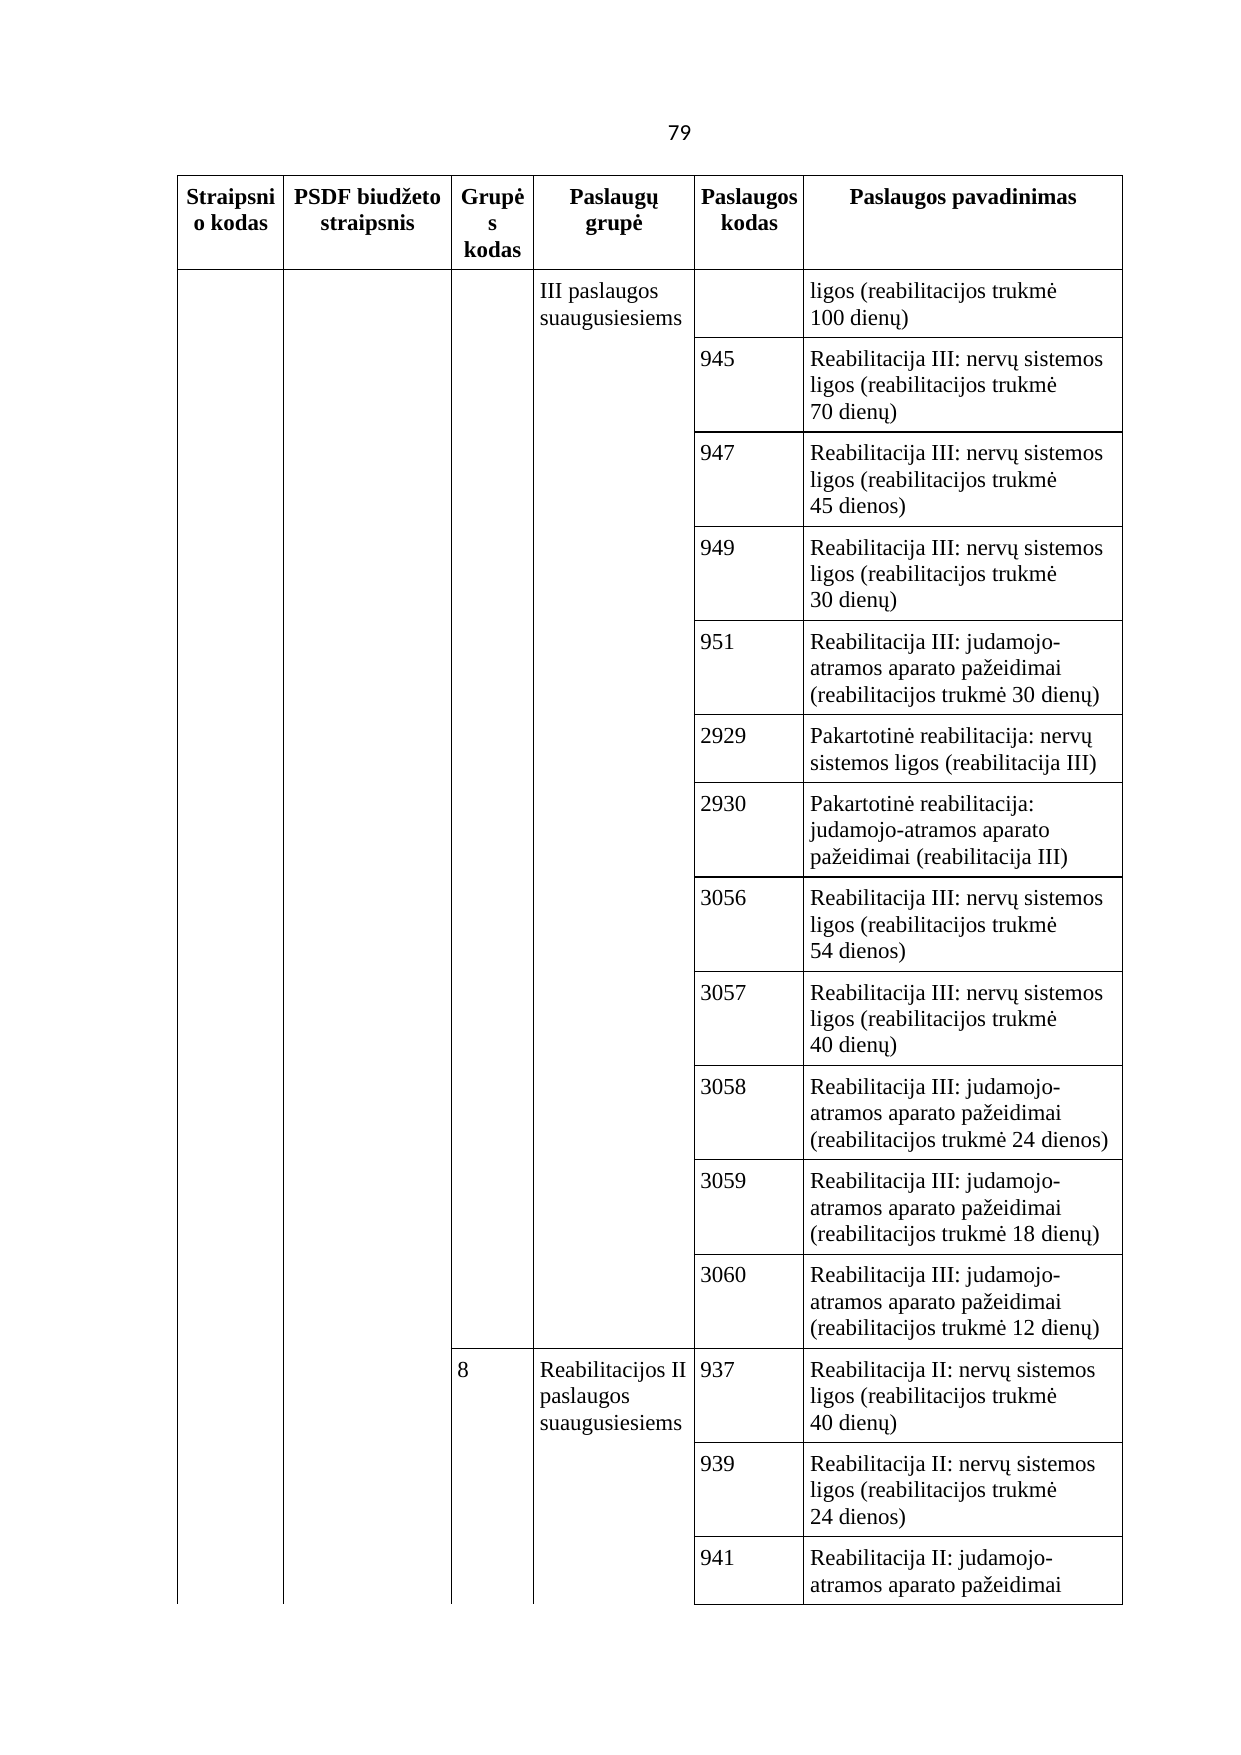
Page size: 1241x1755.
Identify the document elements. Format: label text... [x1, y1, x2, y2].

table_cell [534, 337, 694, 431]
table_cell 3059 [695, 1160, 803, 1253]
table_cell [284, 971, 451, 1065]
table_cell [284, 270, 451, 337]
table_cell [284, 1442, 451, 1536]
table_header PSDF biudžeto straipsnis [284, 176, 451, 269]
table_cell [534, 526, 694, 620]
table_cell [284, 876, 451, 971]
table_cell [534, 431, 694, 526]
table_cell Reabilitacija III: judamojo-atramos aparato pažeidimai (reabilitacijos trukmė 30 dienų) [804, 621, 1122, 714]
table_cell [452, 971, 533, 1065]
table_cell 939 [695, 1443, 803, 1536]
table_cell [284, 337, 451, 431]
table_cell III paslaugos suaugusiesiems [534, 270, 694, 337]
table_cell [178, 971, 283, 1065]
table_cell [284, 620, 451, 714]
table_cell [452, 1536, 533, 1604]
table_cell 951 [695, 621, 803, 714]
table_cell [452, 1065, 533, 1159]
table_cell [452, 337, 533, 431]
table_header Paslaugos kodas [695, 176, 803, 269]
table_cell Reabilitacija III: nervų sistemos ligos (reabilitacijos trukmė 70 dienų) [804, 338, 1122, 431]
table_cell [452, 431, 533, 526]
table_cell [178, 1536, 283, 1604]
table_cell [452, 620, 533, 714]
table_cell 3056 [695, 878, 803, 971]
table_header Straipsnio kodas [178, 176, 283, 269]
table_cell [452, 1442, 533, 1536]
table_cell [452, 1389, 533, 1442]
table_cell [534, 782, 694, 876]
table_cell 2930 [695, 783, 803, 876]
table_cell [534, 971, 694, 1065]
table_cell [284, 431, 451, 526]
table_cell [284, 1389, 451, 1442]
table_cell 937 [695, 1349, 803, 1442]
table_cell [284, 526, 451, 620]
table_cell [534, 714, 694, 782]
table_cell Reabilitacija III: nervų sistemos ligos (reabilitacijos trukmė 40 dienų) [804, 972, 1122, 1065]
table_cell [178, 1348, 283, 1389]
table_cell [178, 1159, 283, 1253]
table_cell [284, 714, 451, 782]
table_cell 3057 [695, 972, 803, 1065]
table_cell Reabilitacija III: nervų sistemos ligos (reabilitacijos trukmė 30 dienų) [804, 527, 1122, 620]
table_cell [178, 876, 283, 971]
table_cell [284, 1536, 451, 1604]
table_cell [695, 270, 803, 337]
table_cell [452, 270, 533, 337]
table_cell [178, 782, 283, 876]
table_cell [284, 1159, 451, 1253]
table_cell Reabilitacija III: judamojo-atramos aparato pažeidimai (reabilitacijos trukmė 24 dienos) [804, 1066, 1122, 1159]
table_cell Reabilitacija III: nervų sistemos ligos (reabilitacijos trukmė 54 dienos) [804, 878, 1122, 971]
table_cell [452, 1159, 533, 1253]
table_cell [178, 714, 283, 782]
table_cell [178, 1442, 283, 1536]
table_cell Reabilitacija II: nervų sistemos ligos (reabilitacijos trukmė 24 dienos) [804, 1443, 1122, 1536]
table_cell ligos (reabilitacijos trukmė 100 dienų) [804, 270, 1122, 337]
table_cell [534, 1536, 694, 1604]
table_cell 947 [695, 433, 803, 526]
table_cell [178, 1254, 283, 1348]
table_cell [284, 1348, 451, 1389]
table_cell [452, 876, 533, 971]
table_cell [452, 782, 533, 876]
table_header Paslaugų grupė [534, 176, 694, 269]
table_cell [534, 876, 694, 971]
table_cell [284, 782, 451, 876]
table_cell Reabilitacija III: judamojo-atramos aparato pažeidimai (reabilitacijos trukmė 12 dienų) [804, 1255, 1122, 1348]
table_header Paslaugos pavadinimas [804, 176, 1122, 269]
table_cell [178, 1065, 283, 1159]
table_cell 941 [695, 1537, 803, 1604]
table_cell Reabilitacijos II paslaugos suaugusiesiems [534, 1349, 694, 1536]
table_cell 945 [695, 338, 803, 431]
table_cell 2929 [695, 715, 803, 782]
table_cell [452, 526, 533, 620]
table_cell [178, 270, 283, 337]
table_cell Reabilitacija III: judamojo-atramos aparato pažeidimai (reabilitacijos trukmė 18 dienų) [804, 1160, 1122, 1253]
table_cell [452, 1254, 533, 1348]
table_cell [284, 1065, 451, 1159]
table_cell [178, 526, 283, 620]
table_cell Pakartotinė reabilitacija: judamojo-atramos aparato pažeidimai (reabilitacija III) [804, 783, 1122, 876]
table_cell [452, 714, 533, 782]
table_cell Reabilitacija II: judamojo-atramos aparato pažeidimai [804, 1537, 1122, 1604]
table_cell [534, 620, 694, 714]
table_cell [534, 1254, 694, 1348]
table_cell [178, 431, 283, 526]
table_cell 949 [695, 527, 803, 620]
table_cell 3058 [695, 1066, 803, 1159]
table_cell Pakartotinė reabilitacija: nervų sistemos ligos (reabilitacija III) [804, 715, 1122, 782]
table_cell Reabilitacija III: nervų sistemos ligos (reabilitacijos trukmė 45 dienos) [804, 433, 1122, 526]
table_cell 3060 [695, 1255, 803, 1348]
table_cell [534, 1065, 694, 1159]
table_cell [178, 620, 283, 714]
table_header Grupės kodas [452, 176, 533, 269]
table_cell [178, 1389, 283, 1442]
table_cell 8 [452, 1349, 533, 1389]
table_cell [534, 1159, 694, 1253]
table_cell [178, 337, 283, 431]
table_cell Reabilitacija II: nervų sistemos ligos (reabilitacijos trukmė 40 dienų) [804, 1349, 1122, 1442]
table_cell [284, 1254, 451, 1348]
